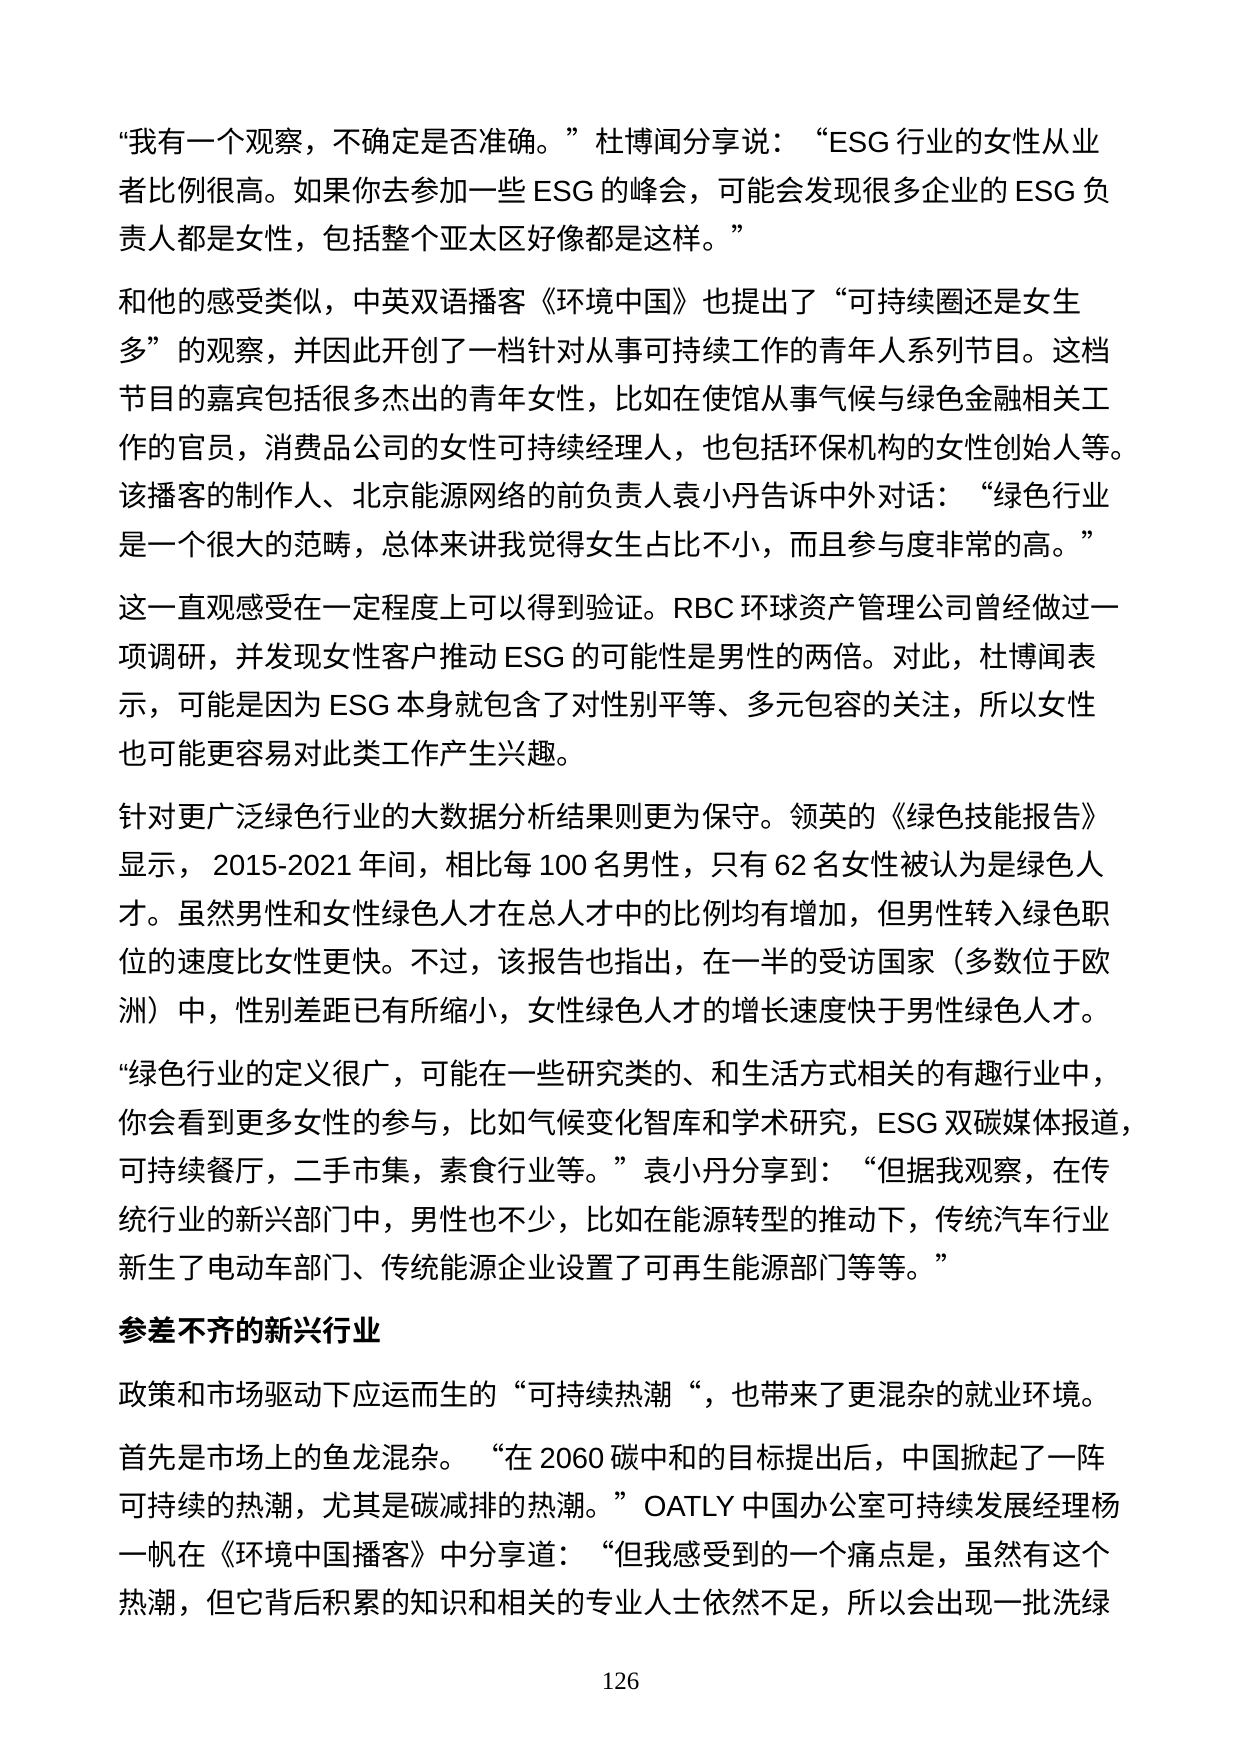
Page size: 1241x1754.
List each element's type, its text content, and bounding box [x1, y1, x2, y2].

text 这一直观感受在一定程度上可以得到验证。RBC环球资产管理公司曾经做过一项调研，并发现女性客户推动ESG的可能性是男性的两倍。对此，杜博闻表示，可能是因为ESG本身就包含了对性别平等、多元包容的关注，所以女性也可能更容易对此类工作产生兴趣。 [118, 584, 1122, 772]
text 和他的感受类似，中英双语播客《环境中国》也提出了“可持续圈还是女生多”的观察，并因此开创了一档针对从事可持续工作的青年人系列节目。这档节目的嘉宾包括很多杰出的青年女性，比如在使馆从事气候与绿色金融相关工作的官员，消费品公司的女性可持续经理人，也包括环保机构的女性创始人等。该播客的制作人、北京能源网络的前负责人袁小丹告诉中外对话：“绿色行业是一个很大的范畴，总体来讲我觉得女生占比不小，而且参与度非常的高。” [118, 279, 1122, 564]
text 政策和市场驱动下应运而生的“可持续热潮“，也带来了更混杂的就业环境。 [118, 1371, 1122, 1413]
text 首先是市场上的鱼龙混杂。 “在2060碳中和的目标提出后，中国掀起了一阵可持续的热潮，尤其是碳减排的热潮。”OATLY中国办公室可持续发展经理杨一帆在《环境中国播客》中分享道：“但我感受到的一个痛点是，虽然有这个热潮，但它背后积累的知识和相关的专业人士依然不足，所以会出现一批洗绿 [118, 1434, 1122, 1622]
text “绿色行业的定义很广，可能在一些研究类的、和生活方式相关的有趣行业中，你会看到更多女性的参与，比如气候变化智库和学术研究，ESG双碳媒体报道，可持续餐厅，二手市集，素食行业等。”袁小丹分享到：“但据我观察，在传统行业的新兴部门中，男性也不少，比如在能源转型的推动下，传统汽车行业新生了电动车部门、传统能源企业设置了可再生能源部门等等。” [118, 1051, 1122, 1287]
text 针对更广泛绿色行业的大数据分析结果则更为保守。领英的《绿色技能报告》显示， 2015-2021年间，相比每100名男性，只有62名女性被认为是绿色人才。虽然男性和女性绿色人才在总人才中的比例均有增加，但男性转入绿色职位的速度比女性更快。不过，该报告也指出，在一半的受访国家（多数位于欧洲）中，性别差距已有所缩小，女性绿色人才的增长速度快于男性绿色人才。 [118, 793, 1122, 1030]
text 参差不齐的新兴行业 [118, 1308, 1122, 1350]
text “我有一个观察，不确定是否准确。”杜博闻分享说：“ESG行业的女性从业者比例很高。如果你去参加一些ESG的峰会，可能会发现很多企业的ESG负责人都是女性，包括整个亚太区好像都是这样。” [118, 118, 1122, 258]
